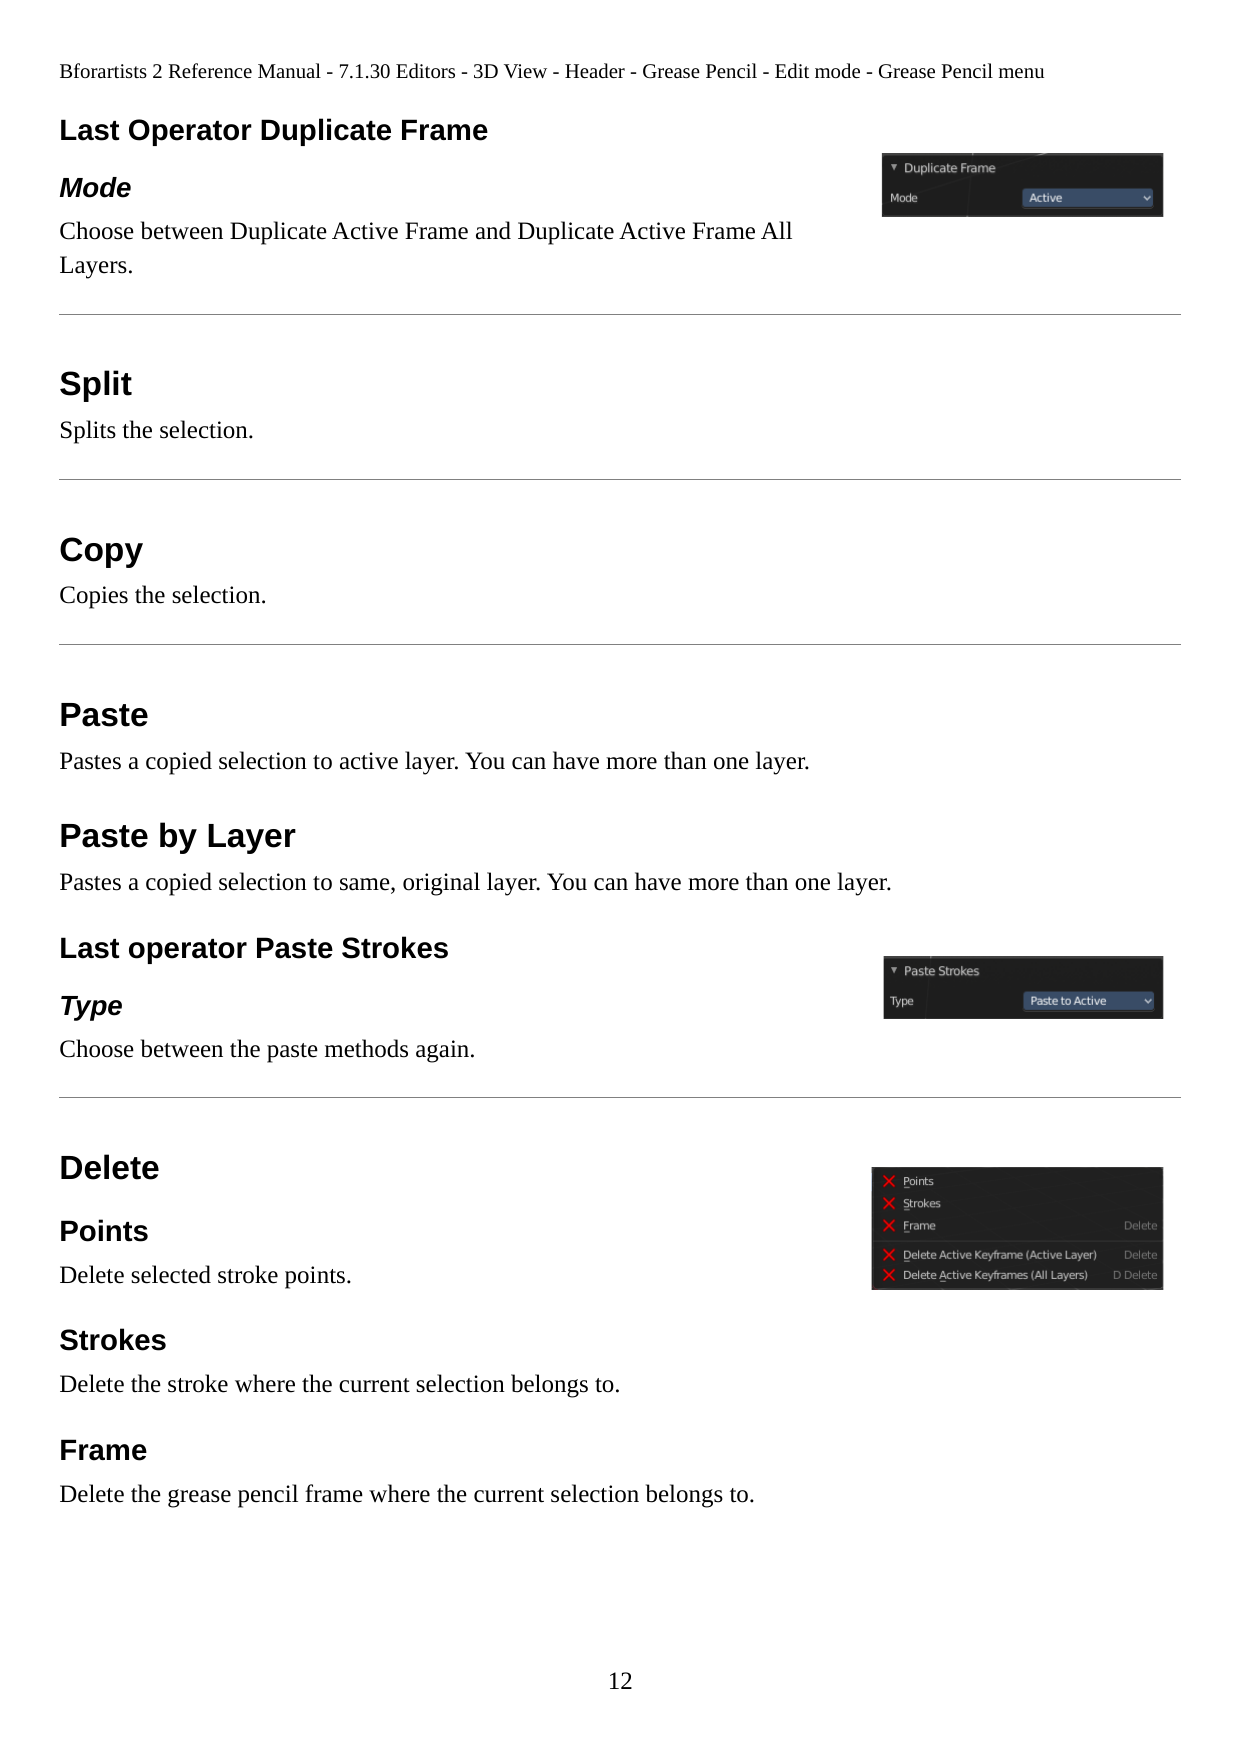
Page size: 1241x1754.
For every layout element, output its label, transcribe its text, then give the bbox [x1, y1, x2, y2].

text Pastes a copied selection to active layer. You can have more than one layer. [59, 746, 1181, 774]
picture [871, 1167, 1164, 1290]
subtitle Copy [59, 529, 1181, 568]
subtitle Paste [59, 695, 1181, 733]
text Delete the grease pencil frame where the current selection belongs to. [59, 1479, 1181, 1508]
subtitle [1164, 1213, 1181, 1247]
text Delete selected stroke points. [59, 1260, 871, 1288]
text Delete the stroke where the current selection belongs to. [59, 1369, 1181, 1398]
text Choose between Duplicate Active Frame and Duplicate Active Frame All Layers. [59, 216, 1181, 279]
subtitle [1164, 171, 1181, 203]
text Choose between the paste methods again. [59, 1034, 1181, 1062]
subtitle Frame [59, 1433, 1181, 1467]
subtitle Points [59, 1213, 871, 1247]
subtitle Last operator Paste Strokes [59, 931, 1181, 964]
subtitle Last Operator Duplicate Frame [59, 113, 1181, 146]
text Pastes a copied selection to same, original layer. You can have more than one layer. [59, 867, 1181, 896]
text Splits the selection. [59, 415, 1181, 444]
subtitle Strokes [59, 1323, 1181, 1357]
subtitle Paste by Layer [59, 816, 1181, 854]
picture [883, 956, 1164, 1019]
text Copies the selection. [59, 581, 1181, 609]
picture [881, 153, 1164, 217]
subtitle Delete [59, 1148, 1181, 1186]
subtitle Mode [59, 171, 881, 203]
subtitle Split [59, 364, 1181, 403]
subtitle Type [59, 989, 1181, 1021]
